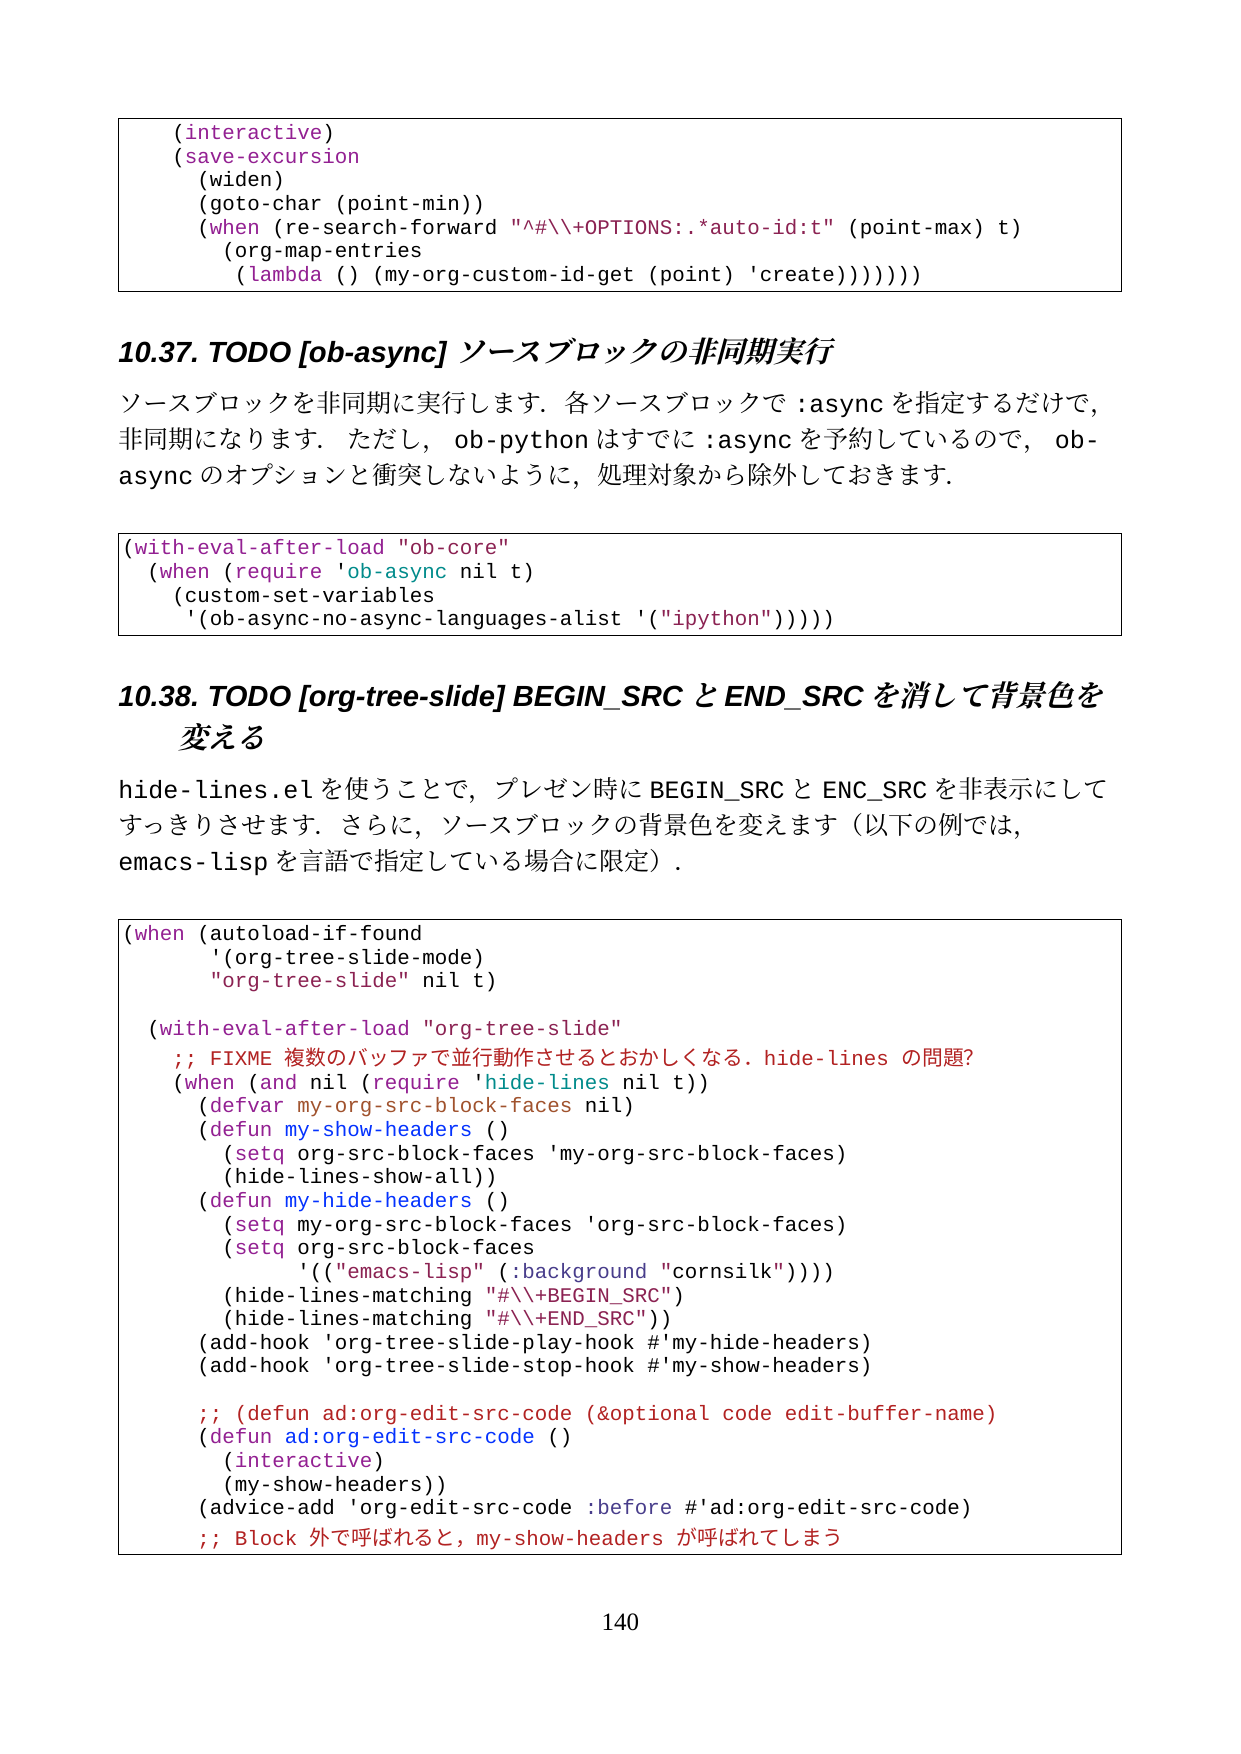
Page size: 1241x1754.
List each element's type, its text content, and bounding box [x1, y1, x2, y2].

text (advice-add 'org-edit-src-code :before #'ad:org-edit-src-code) [119, 1493, 1121, 1517]
text "org-tree-slide" nil t) [119, 966, 1121, 990]
text (with-eval-after-load "org-tree-slide" [119, 1014, 1121, 1037]
text (save-excursion [119, 142, 1121, 165]
text '(("emacs-lisp" (:background "cornsilk")))) [119, 1257, 1121, 1281]
text ;; Block 外で呼ばれると，my-show-headers が呼ばれてしまう [119, 1517, 1121, 1554]
text (when (autoload-if-found [119, 920, 1121, 943]
text (defvar my-org-src-block-faces nil) [119, 1091, 1121, 1115]
text (hide-lines-matching "#\\+END_SRC")) [119, 1304, 1121, 1328]
text (setq org-src-block-faces 'my-org-src-block-faces) [119, 1139, 1121, 1162]
text (lambda () (my-org-custom-id-get (point) 'create))))))) [119, 260, 1121, 291]
text (setq my-org-src-block-faces 'org-src-block-faces) [119, 1210, 1121, 1233]
text (when (re-search-forward "^#\\+OPTIONS:.*auto-id:t" (point-max) t) [119, 213, 1121, 236]
text '(ob-async-no-async-languages-alist '("ipython"))))) [119, 604, 1121, 635]
text hide-lines.el を使うことで，プレゼン時に BEGIN_SRC と ENC_SRC を非表示にしてすっきりさせます．さらに，ソースブロックの背景色を変えます（以下の例では， emacs-lisp を言語で指定している場合に限定）． [118, 769, 1122, 907]
subtitle TODO [org-tree-slide] BEGIN_SRCとEND_SRCを消して背景色を変える [118, 673, 1122, 757]
text (my-show-headers)) [119, 1470, 1121, 1493]
text ;; (defun ad:org-edit-src-code (&optional code edit-buffer-name) [119, 1399, 1121, 1422]
text ;; FIXME 複数のバッファで並行動作させるとおかしくなる．hide-lines の問題？ [119, 1037, 1121, 1068]
text (when (and nil (require 'hide-lines nil t)) [119, 1068, 1121, 1091]
text (add-hook 'org-tree-slide-play-hook #'my-hide-headers) [119, 1328, 1121, 1352]
text (hide-lines-show-all)) [119, 1162, 1121, 1186]
text ソースブロックを非同期に実行します．各ソースブロックで :async を指定するだけで，非同期になります． ただし， ob-python はすでに :async を予約しているので， ob-async のオプションと衝突しないように，処理対象から除外しておきます． [118, 383, 1122, 521]
text (interactive) [119, 119, 1121, 142]
text '(org-tree-slide-mode) [119, 943, 1121, 966]
text (widen) [119, 165, 1121, 189]
text (goto-char (point-min)) [119, 189, 1121, 213]
text (setq org-src-block-faces [119, 1233, 1121, 1257]
text (hide-lines-matching "#\\+BEGIN_SRC") [119, 1281, 1121, 1304]
subtitle TODO [ob-async] ソースブロックの非同期実行 [118, 329, 1122, 371]
text (custom-set-variables [119, 581, 1121, 604]
text (interactive) [119, 1446, 1121, 1470]
text (add-hook 'org-tree-slide-stop-hook #'my-show-headers) [119, 1352, 1121, 1375]
text (defun my-hide-headers () [119, 1186, 1121, 1210]
text (org-map-entries [119, 236, 1121, 260]
text (defun ad:org-edit-src-code () [119, 1422, 1121, 1446]
text (with-eval-after-load "ob-core" [119, 534, 1121, 557]
text (defun my-show-headers () [119, 1115, 1121, 1139]
text (when (require 'ob-async nil t) [119, 557, 1121, 581]
